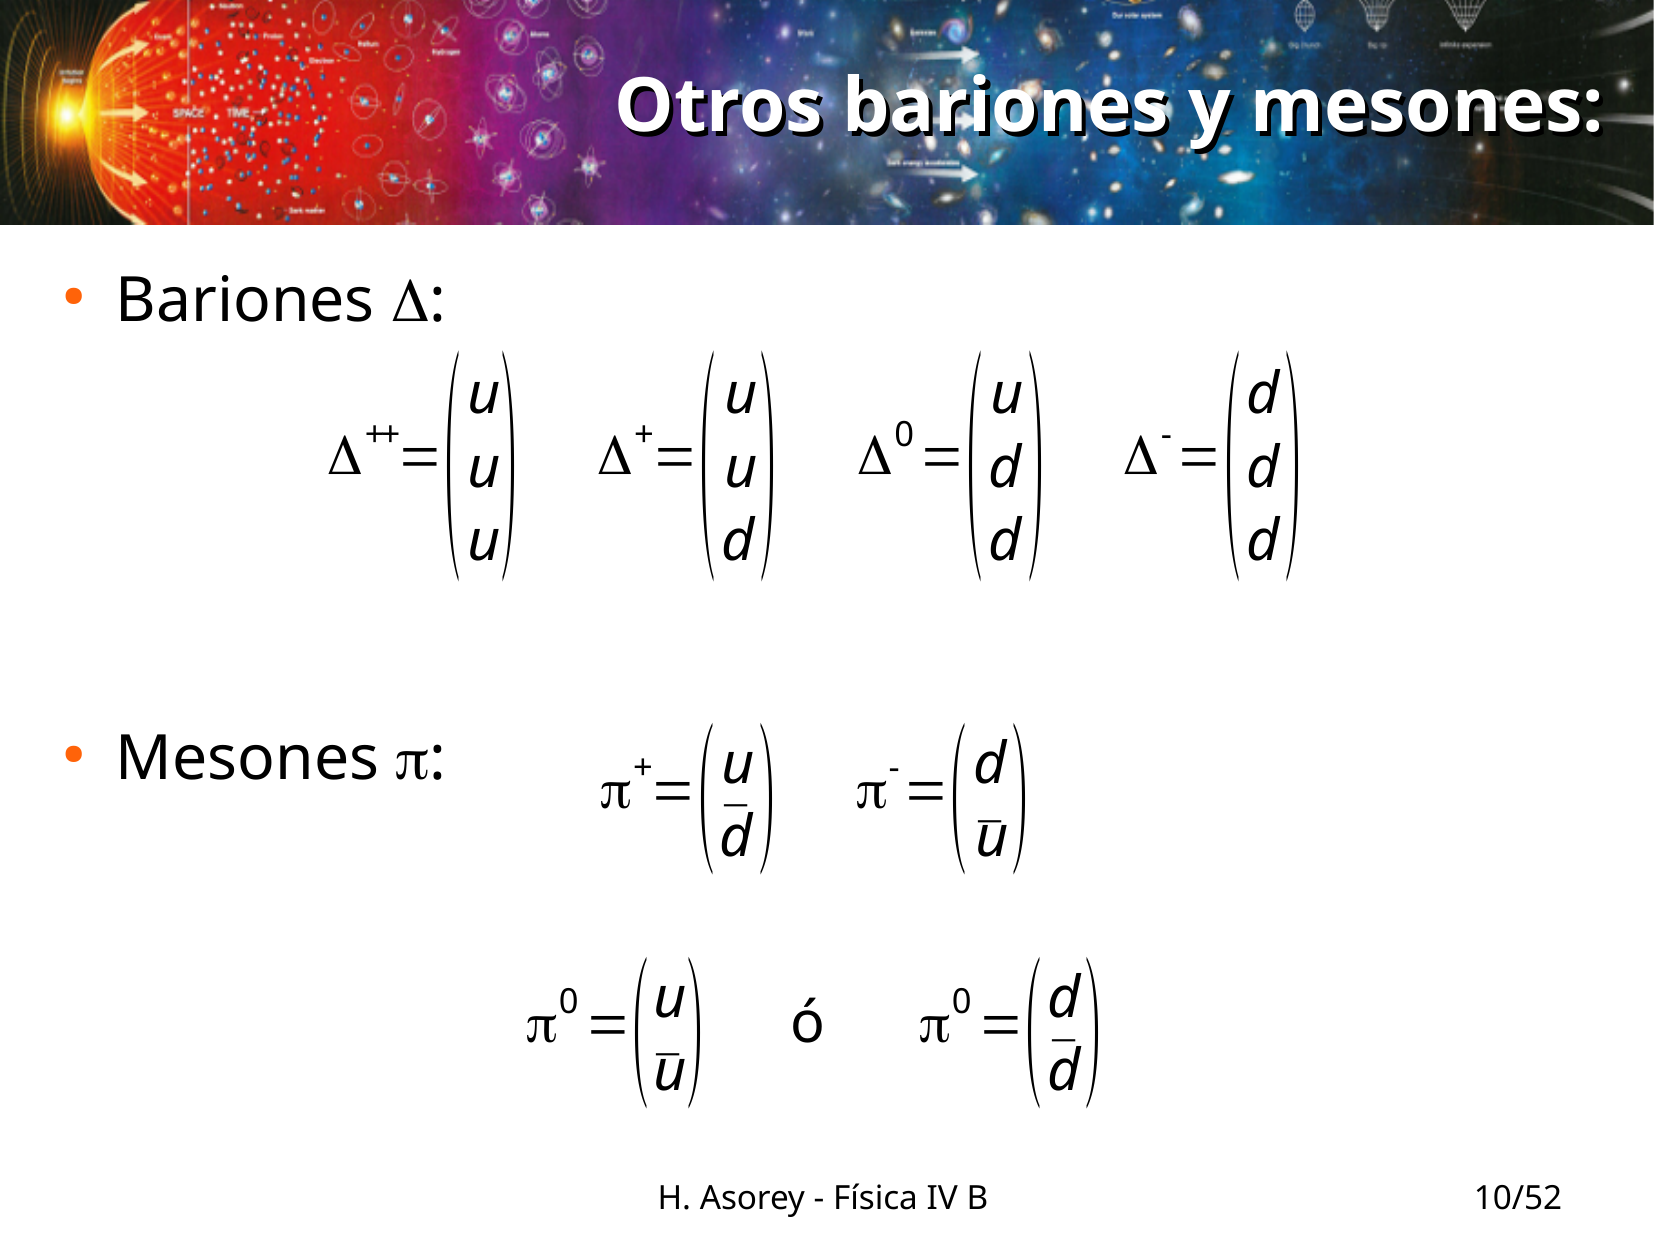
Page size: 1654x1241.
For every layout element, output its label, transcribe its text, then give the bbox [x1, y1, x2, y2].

title Otros bariones y mesones: [45, 15, 1606, 191]
chart [518, 720, 1111, 1113]
chart [319, 347, 1381, 586]
list Bariones D: Mesones p: [45, 255, 1606, 1156]
picture [0, 0, 1654, 225]
